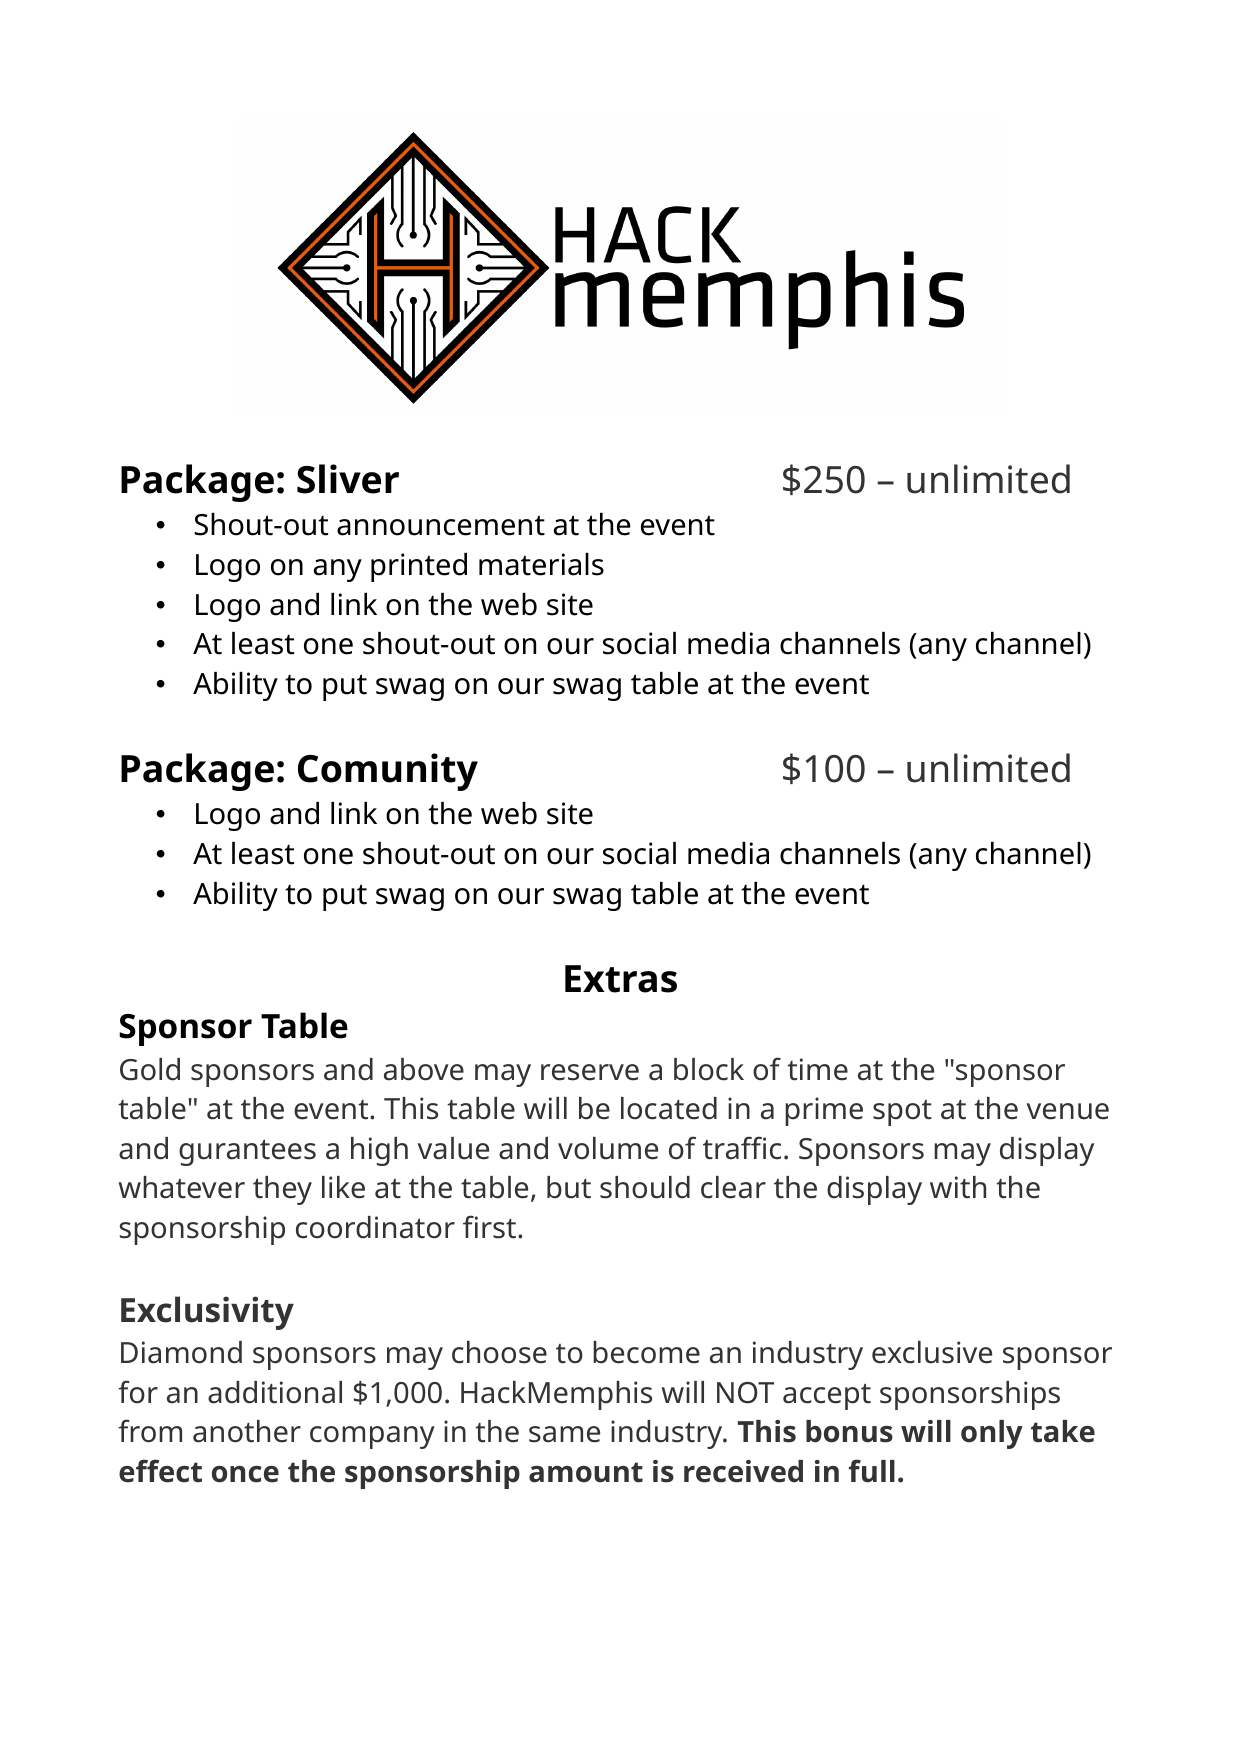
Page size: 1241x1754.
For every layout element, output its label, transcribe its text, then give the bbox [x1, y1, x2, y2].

list Ability to put swag on our swag table at the event [156, 873, 1122, 913]
text Sponsor Table [118, 1003, 1122, 1049]
text Extras [118, 952, 1122, 1003]
picture [235, 118, 1006, 417]
list At least one shout-out on our social media channels (any channel) [156, 833, 1122, 873]
text Package: Comunity $100 – unlimited [118, 742, 1122, 793]
text Diamond sponsors may choose to become an industry exclusive sponsor for an additional $1,000. HackMemphis will NOT accept sponsorships from another company in the same industry. This bonus will only take effect once the sponsorship amount is received in full. [118, 1332, 1122, 1491]
list Ability to put swag on our swag table at the event [156, 663, 1122, 703]
list Logo and link on the web site [156, 584, 1122, 623]
list Logo and link on the web site [156, 793, 1122, 833]
list At least one shout-out on our social media channels (any channel) [156, 623, 1122, 663]
text Exclusivity [118, 1287, 1122, 1332]
text Package: Sliver $250 – unlimited [118, 453, 1122, 504]
list Logo on any printed materials [156, 544, 1122, 584]
list Shout-out announcement at the event [156, 504, 1122, 544]
text Gold sponsors and above may reserve a block of time at the "sponsor table" at the event. This table will be located in a prime spot at the venue and gurantees a high value and volume of traffic. Sponsors may display whatever they like at the table, but should clear the display with the sponsorship coordinator first. [118, 1049, 1122, 1247]
